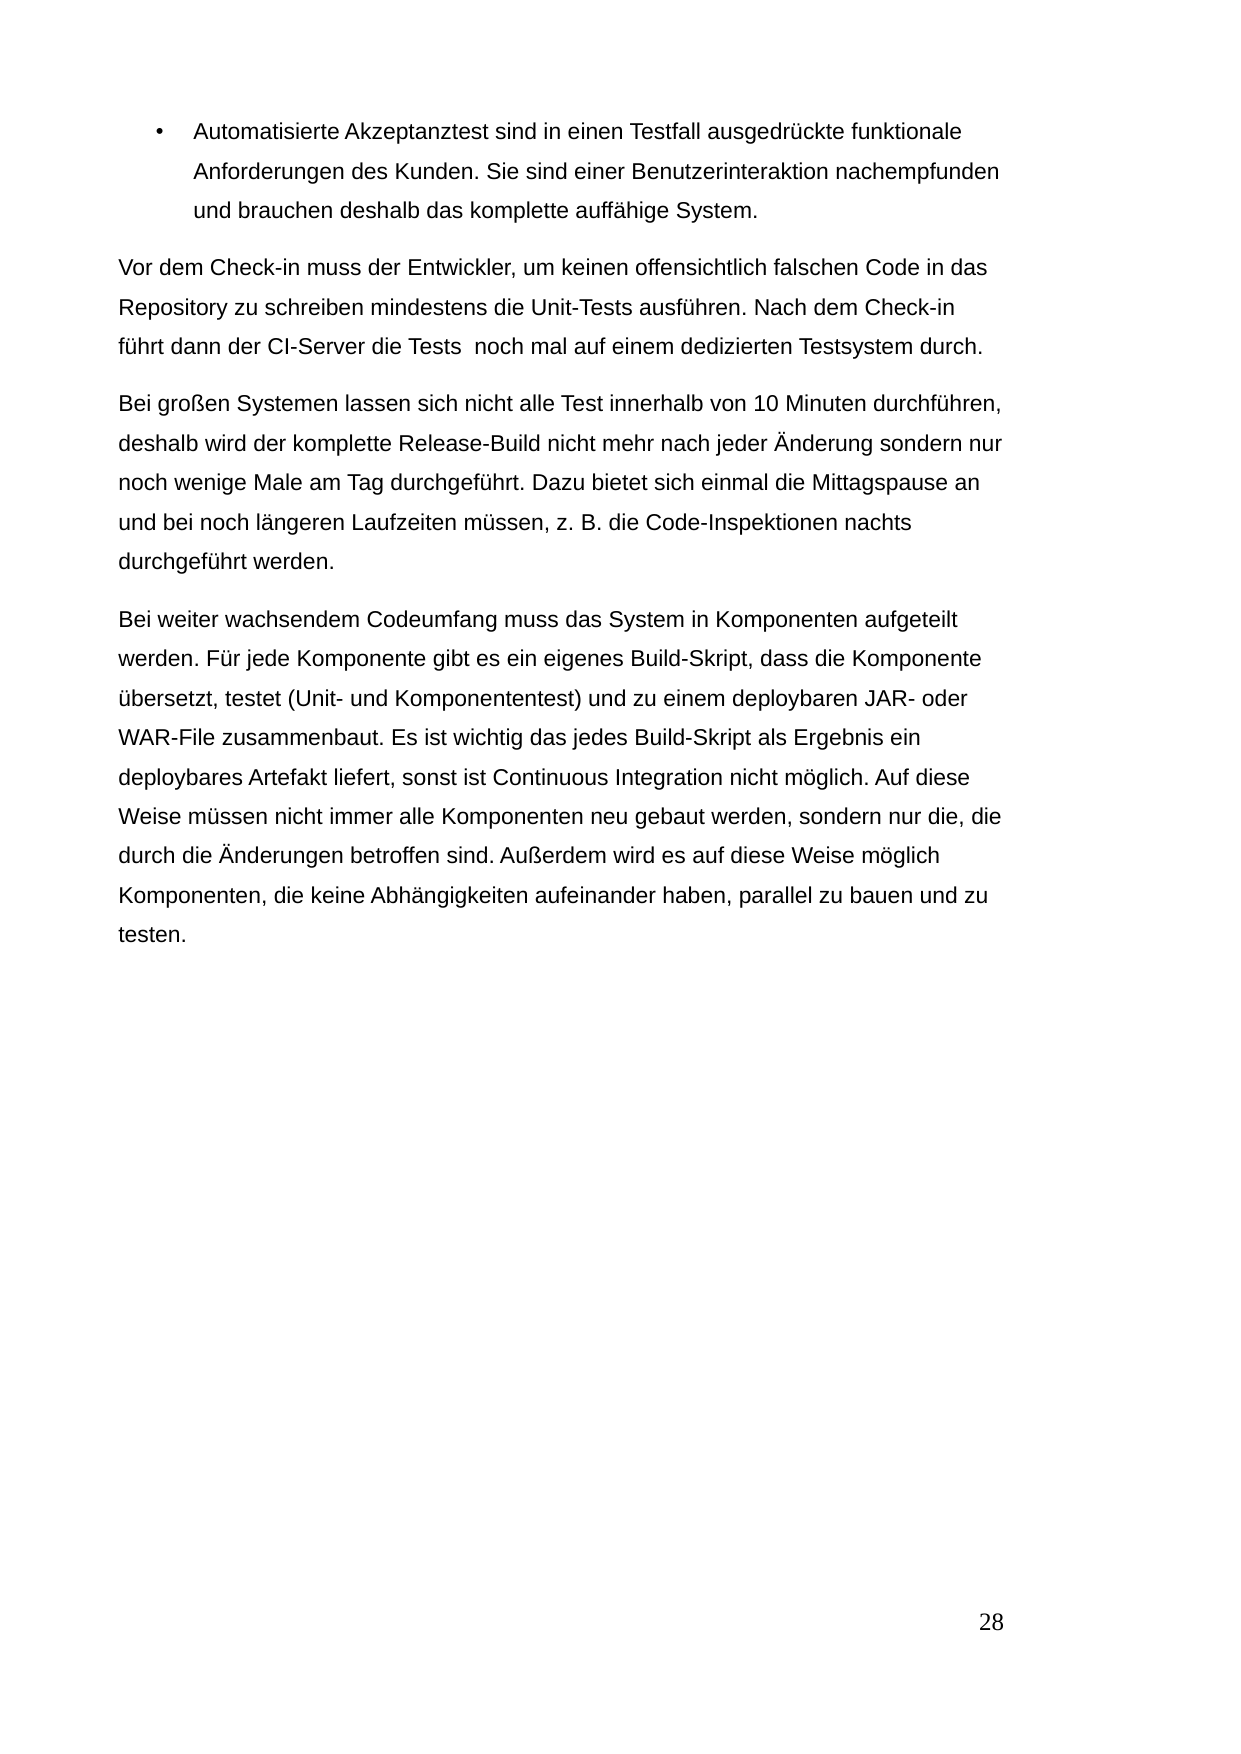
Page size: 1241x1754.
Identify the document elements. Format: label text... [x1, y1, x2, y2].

text Vor dem Check-in muss der Entwickler, um keinen offensichtlich falschen Code in das Repository zu schreiben mindestens die Unit-Tests ausführen. Nach dem Check-in führt dann der CI-Server die Tests noch mal auf einem dedizierten Testsystem durch. [118, 254, 1004, 359]
list Automatisierte Akzeptanztest sind in einen Testfall ausgedrückte funktionale Anforderungen des Kunden. Sie sind einer Benutzerinteraktion nachempfunden und brauchen deshalb das komplette auffähige System. [156, 118, 1004, 223]
text Bei weiter wachsendem Codeumfang muss das System in Komponenten aufgeteilt werden. Für jede Komponente gibt es ein eigenes Build-Skript, dass die Komponente übersetzt, testet (Unit- und Komponententest) und zu einem deploybaren JAR- oder WAR-File zusammenbaut. Es ist wichtig das jedes Build-Skript als Ergebnis ein deploybares Artefakt liefert, sonst ist Continuous Integration nicht möglich. Auf diese Weise müssen nicht immer alle Komponenten neu gebaut werden, sondern nur die, die durch die Änderungen betroffen sind. Außerdem wird es auf diese Weise möglich Komponenten, die keine Abhängigkeiten aufeinander haben, parallel zu bauen und zu testen. [118, 606, 1004, 948]
text Bei großen Systemen lassen sich nicht alle Test innerhalb von 10 Minuten durchführen, deshalb wird der komplette Release-Build nicht mehr nach jeder Änderung sondern nur noch wenige Male am Tag durchgeführt. Dazu bietet sich einmal die Mittagspause an und bei noch längeren Laufzeiten müssen, z. B. die Code-Inspektionen nachts durchgeführt werden. [118, 390, 1004, 575]
